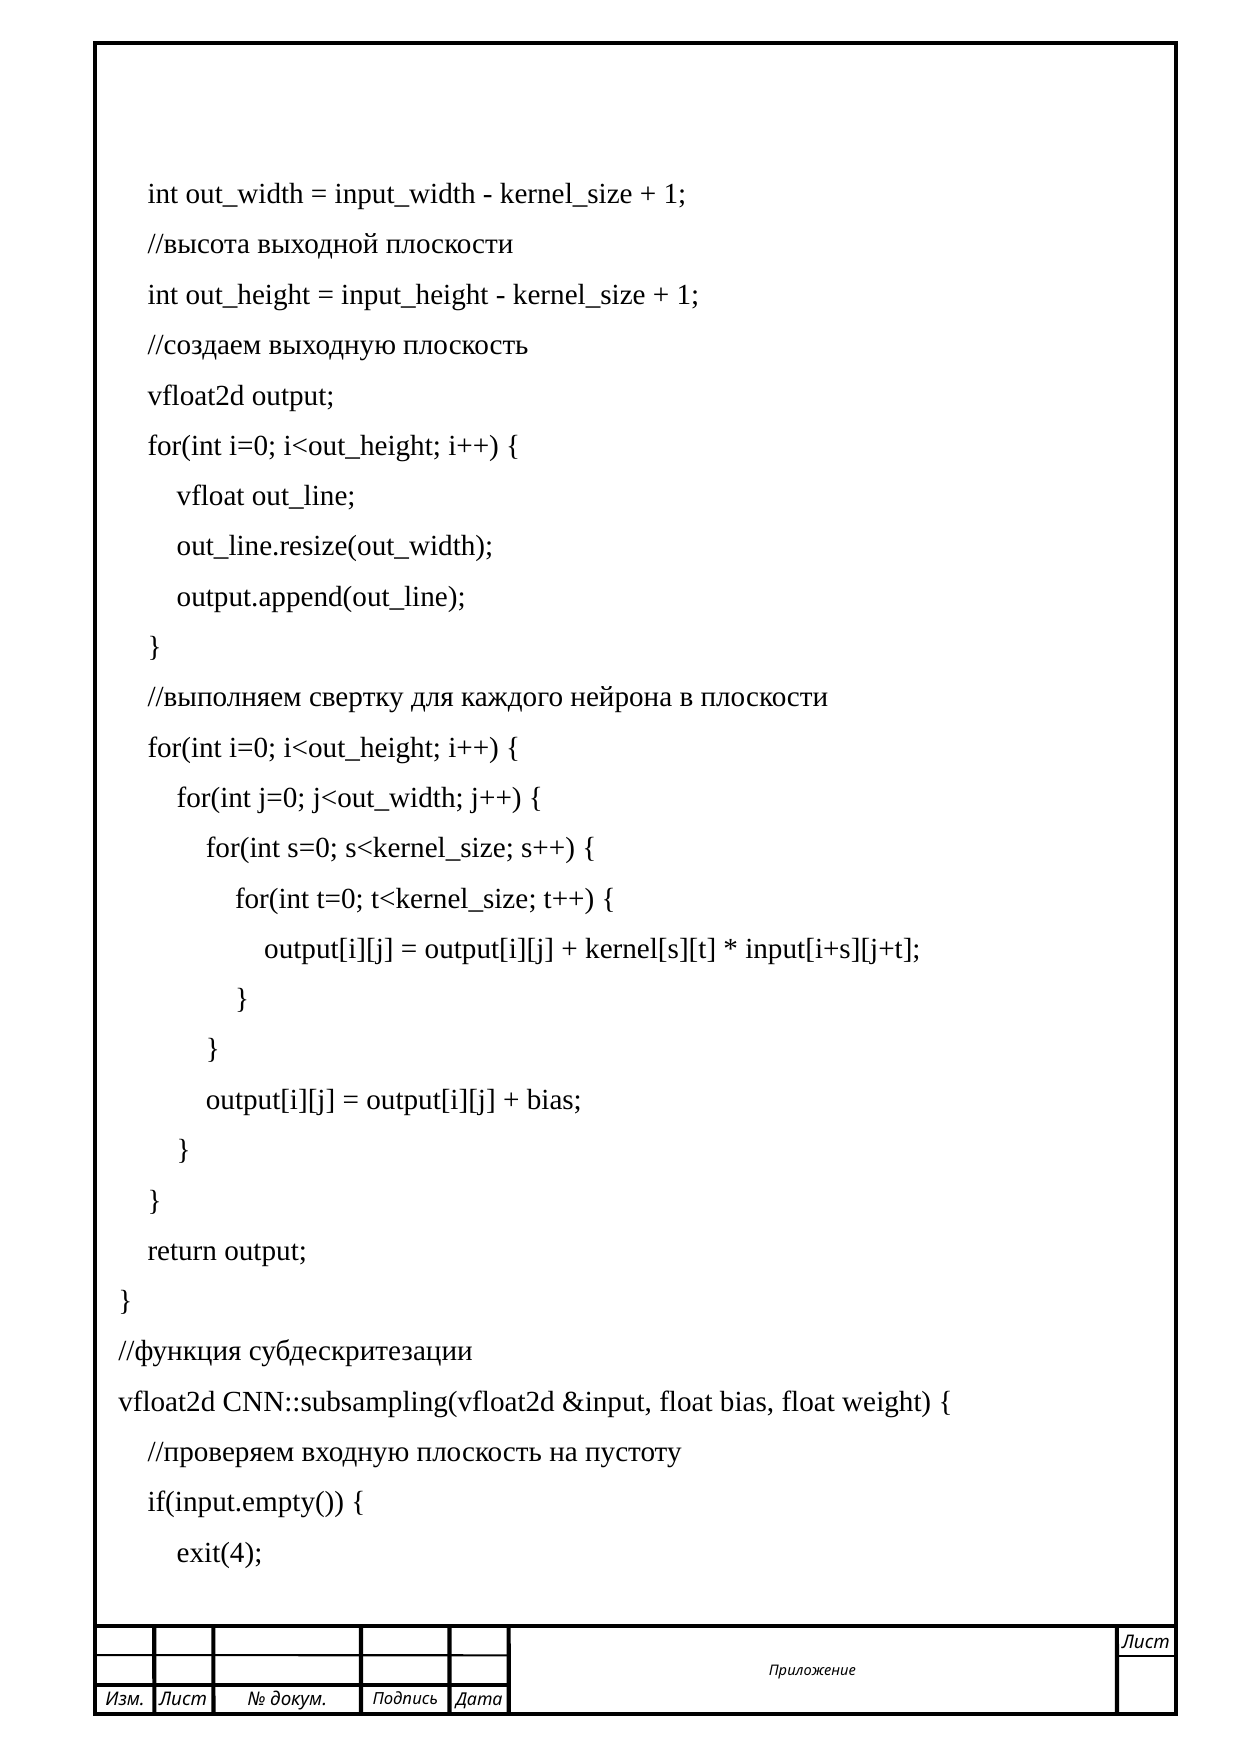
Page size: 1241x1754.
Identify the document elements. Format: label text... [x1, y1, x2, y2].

text } [118, 1132, 1122, 1166]
text for(int s=0; s<kernel_size; s++) { [118, 830, 1122, 864]
text //проверяем входную плоскость на пустоту [118, 1434, 1122, 1468]
text } [118, 629, 1122, 663]
text int out_height = input_height - kernel_size + 1; [118, 277, 1122, 311]
text for(int t=0; t<kernel_size; t++) { [118, 881, 1122, 914]
text int out_width = input_width - kernel_size + 1; [118, 176, 1122, 210]
text } [118, 1032, 1122, 1065]
text //создаем выходную плоскость [118, 327, 1122, 361]
text } [118, 1183, 1122, 1216]
text for(int i=0; i<out_height; i++) { [118, 730, 1122, 763]
text out_line.resize(out_width); [118, 528, 1122, 562]
text exit(4); [118, 1535, 1122, 1568]
text output.append(out_line); [118, 579, 1122, 612]
text vfloat2d output; [118, 378, 1122, 411]
text return output; [118, 1233, 1122, 1266]
text if(input.empty()) { [118, 1484, 1122, 1518]
text output[i][j] = output[i][j] + kernel[s][t] * input[i+s][j+t]; [118, 931, 1122, 964]
text } [118, 981, 1122, 1015]
text vfloat2d CNN::subsampling(vfloat2d &input, float bias, float weight) { [118, 1384, 1122, 1417]
text //функция субдескритезации [118, 1333, 1122, 1367]
text //высота выходной плоскости [118, 227, 1122, 260]
text //выполняем свертку для каждого нейрона в плоскости [118, 679, 1122, 713]
text vfloat out_line; [118, 478, 1122, 512]
text output[i][j] = output[i][j] + bias; [118, 1082, 1122, 1116]
text for(int j=0; j<out_width; j++) { [118, 780, 1122, 814]
text for(int i=0; i<out_height; i++) { [118, 428, 1122, 461]
text } [118, 1283, 1122, 1317]
